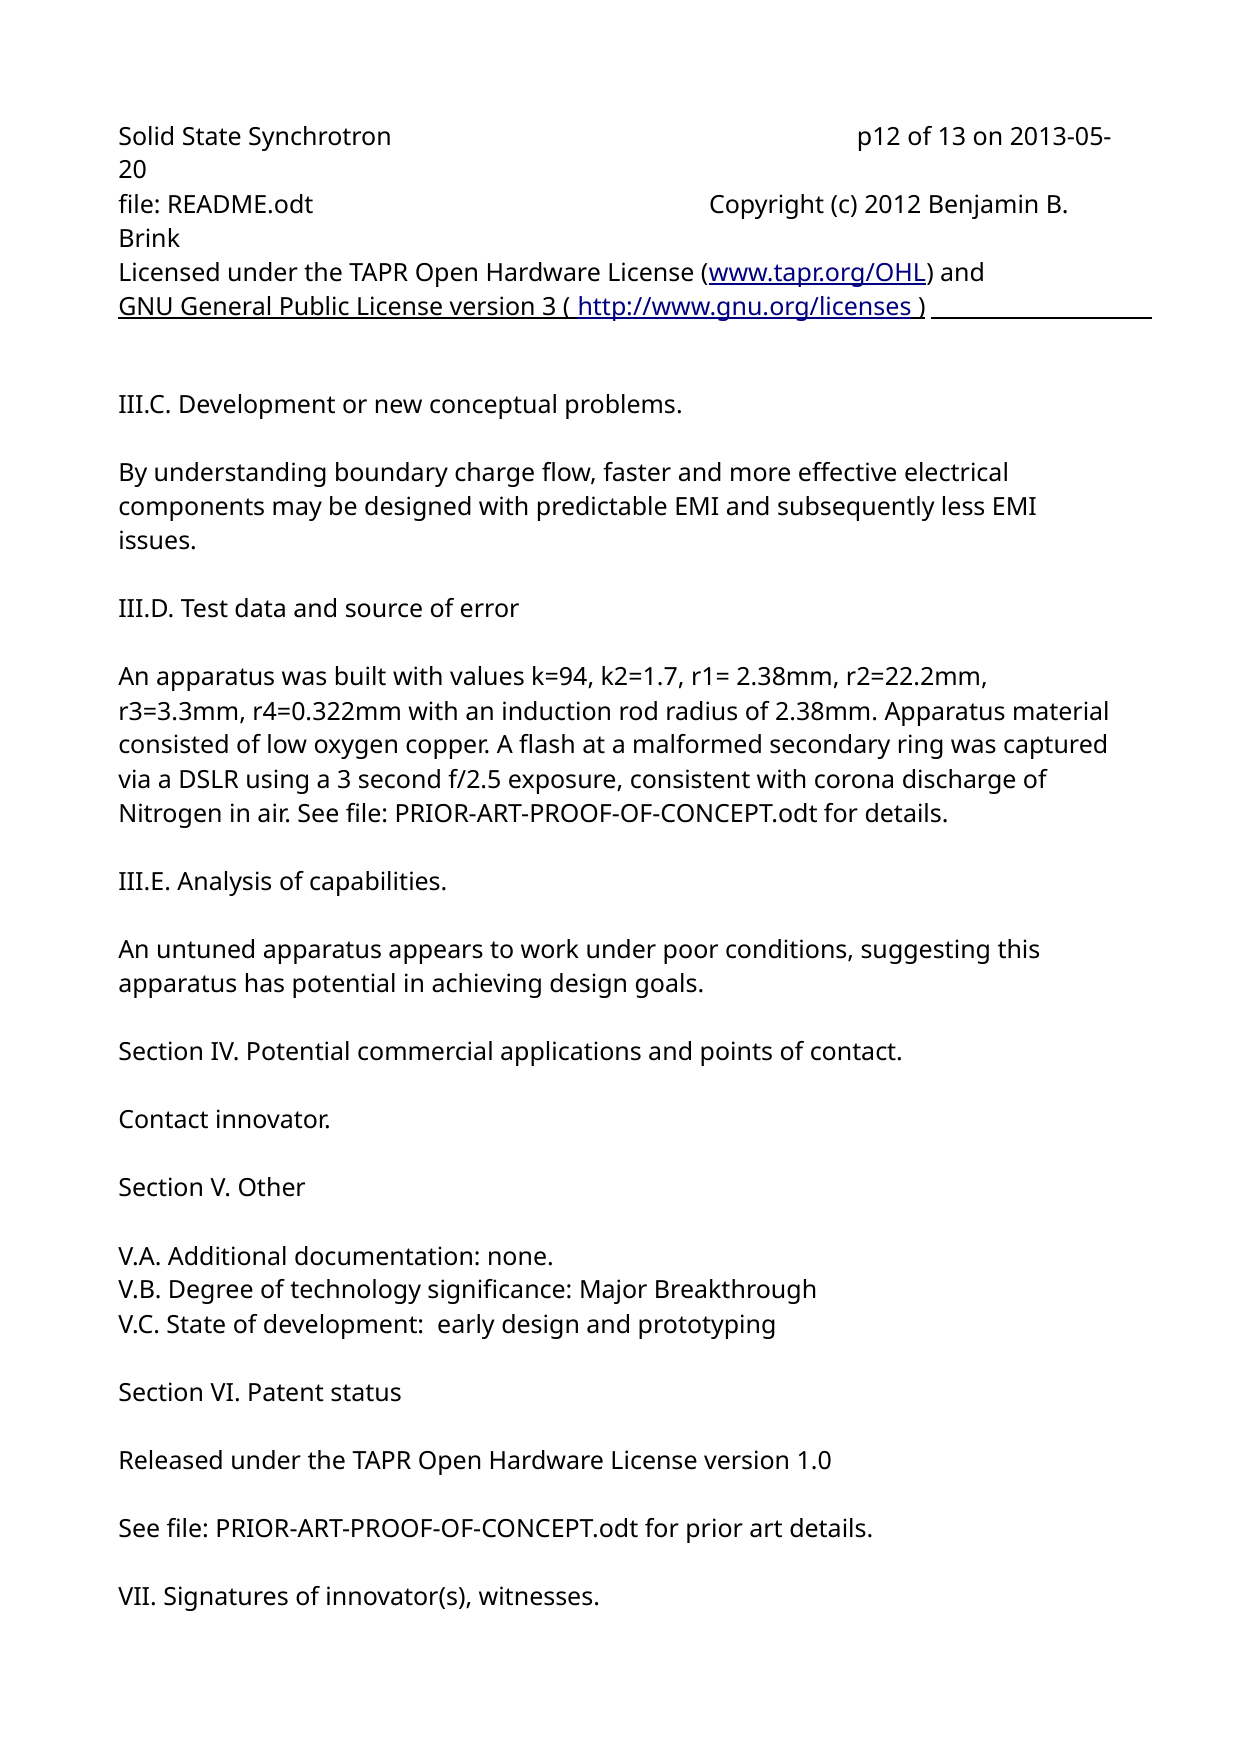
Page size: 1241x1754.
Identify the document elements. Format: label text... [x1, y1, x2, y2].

text Section V. Other [118, 1170, 1122, 1204]
text III.E. Analysis of capabilities. [118, 863, 1122, 897]
text V.A. Additional documentation: none. [118, 1238, 1122, 1272]
text V.B. Degree of technology significance: Major Breakthrough [118, 1272, 1122, 1306]
text See file: PRIOR-ART-PROOF-OF-CONCEPT.odt for prior art details. [118, 1511, 1122, 1545]
text III.C. Development or new conceptual problems. [118, 387, 1122, 421]
text An apparatus was built with values k=94, k2=1.7, r1= 2.38mm, r2=22.2mm, r3=3.3mm, r4=0.322mm with an induction rod radius of 2.38mm. Apparatus material consisted of low oxygen copper. A flash at a malformed secondary ring was captured via a DSLR using a 3 second f/2.5 exposure, consistent with corona discharge of Nitrogen in air. See file: PRIOR-ART-PROOF-OF-CONCEPT.odt for details. [118, 659, 1122, 829]
text Released under the TAPR Open Hardware License version 1.0 [118, 1442, 1122, 1477]
text V.C. State of development: early design and prototyping [118, 1306, 1122, 1340]
text An untuned apparatus appears to work under poor conditions, suggesting this apparatus has potential in achieving design goals. [118, 932, 1122, 1000]
text By understanding boundary charge flow, faster and more effective electrical components may be designed with predictable EMI and subsequently less EMI issues. [118, 455, 1122, 557]
text Section IV. Potential commercial applications and points of contact. [118, 1034, 1122, 1068]
text Section VI. Patent status [118, 1374, 1122, 1408]
text Contact innovator. [118, 1102, 1122, 1136]
text III.D. Test data and source of error [118, 591, 1122, 625]
text VII. Signatures of innovator(s), witnesses. [118, 1579, 1122, 1613]
